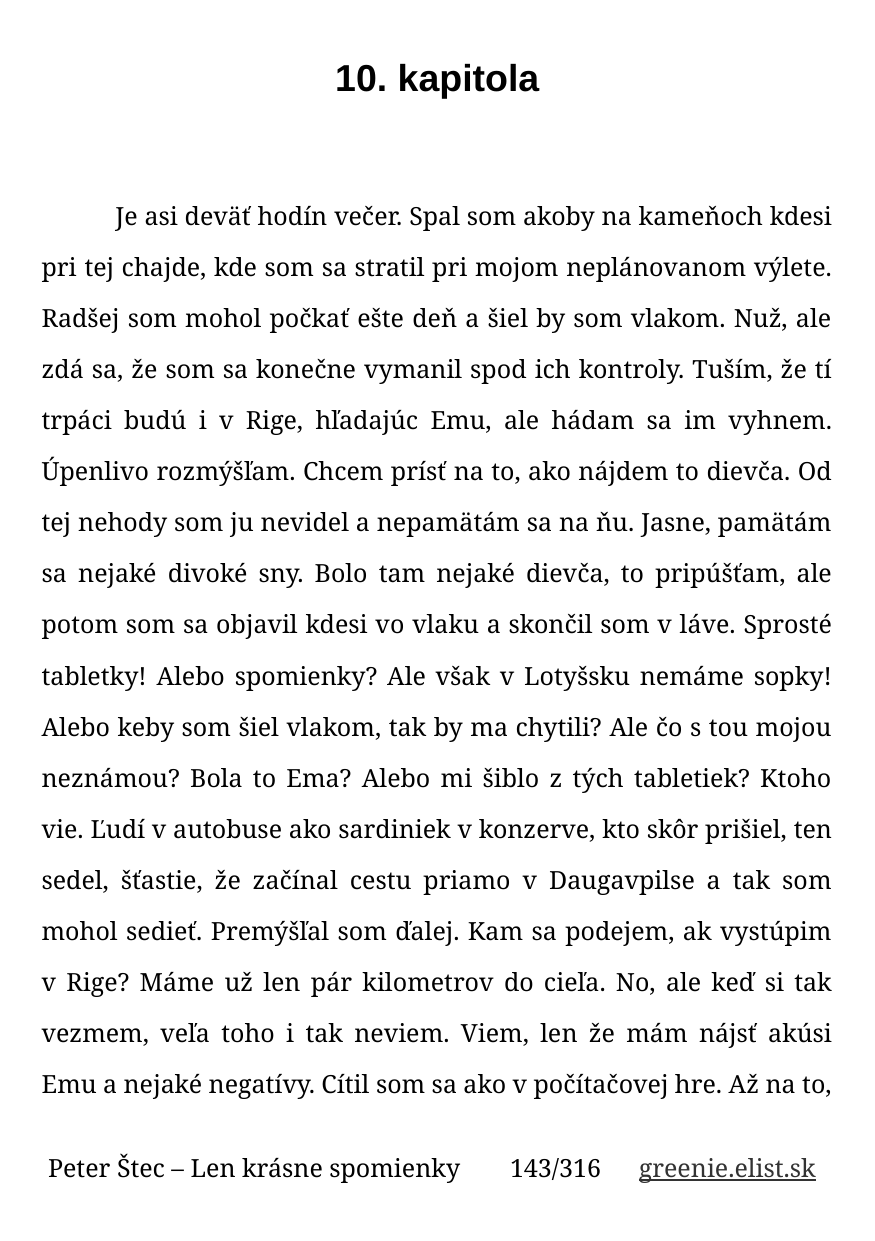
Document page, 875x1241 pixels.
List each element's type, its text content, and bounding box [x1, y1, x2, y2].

text Je asi deväť hodín večer. Spal som akoby na kameňoch kdesi pri tej chajde, kde som sa stratil pri mojom neplánovanom výlete. Radšej som mohol počkať ešte deň a šiel by som vlakom. Nuž, ale zdá sa, že som sa konečne vymanil spod ich kontroly. Tuším, že tí trpáci budú i v Rige, hľadajúc Emu, ale hádam sa im vyhnem. Úpenlivo rozmýšľam. Chcem prísť na to, ako nájdem to dievča. Od tej nehody som ju nevidel a nepamätám sa na ňu. Jasne, pamätám sa nejaké divoké sny. Bolo tam nejaké dievča, to pripúšťam, ale potom som sa objavil kdesi vo vlaku a skončil som v láve. Sprosté tabletky! Alebo spomienky? Ale však v Lotyšsku nemáme sopky! Alebo keby som šiel vlakom, tak by ma chytili? Ale čo s tou mojou neznámou? Bola to Ema? Alebo mi šiblo z tých tabletiek? Ktoho vie. Ľudí v autobuse ako sardiniek v konzerve, kto skôr prišiel, ten sedel, šťastie, že začínal cestu priamo v Daugavpilse a tak som mohol sedieť. Premýšľal som ďalej. Kam sa podejem, ak vystúpim v Rige? Máme už len pár kilometrov do cieľa. No, ale keď si tak vezmem, veľa toho i tak neviem. Viem, len že mám nájsť akúsi Emu a nejaké negatívy. Cítil som sa ako v počítačovej hre. Až na to, [41, 199, 833, 1101]
subtitle 10. kapitola [41, 56, 833, 99]
